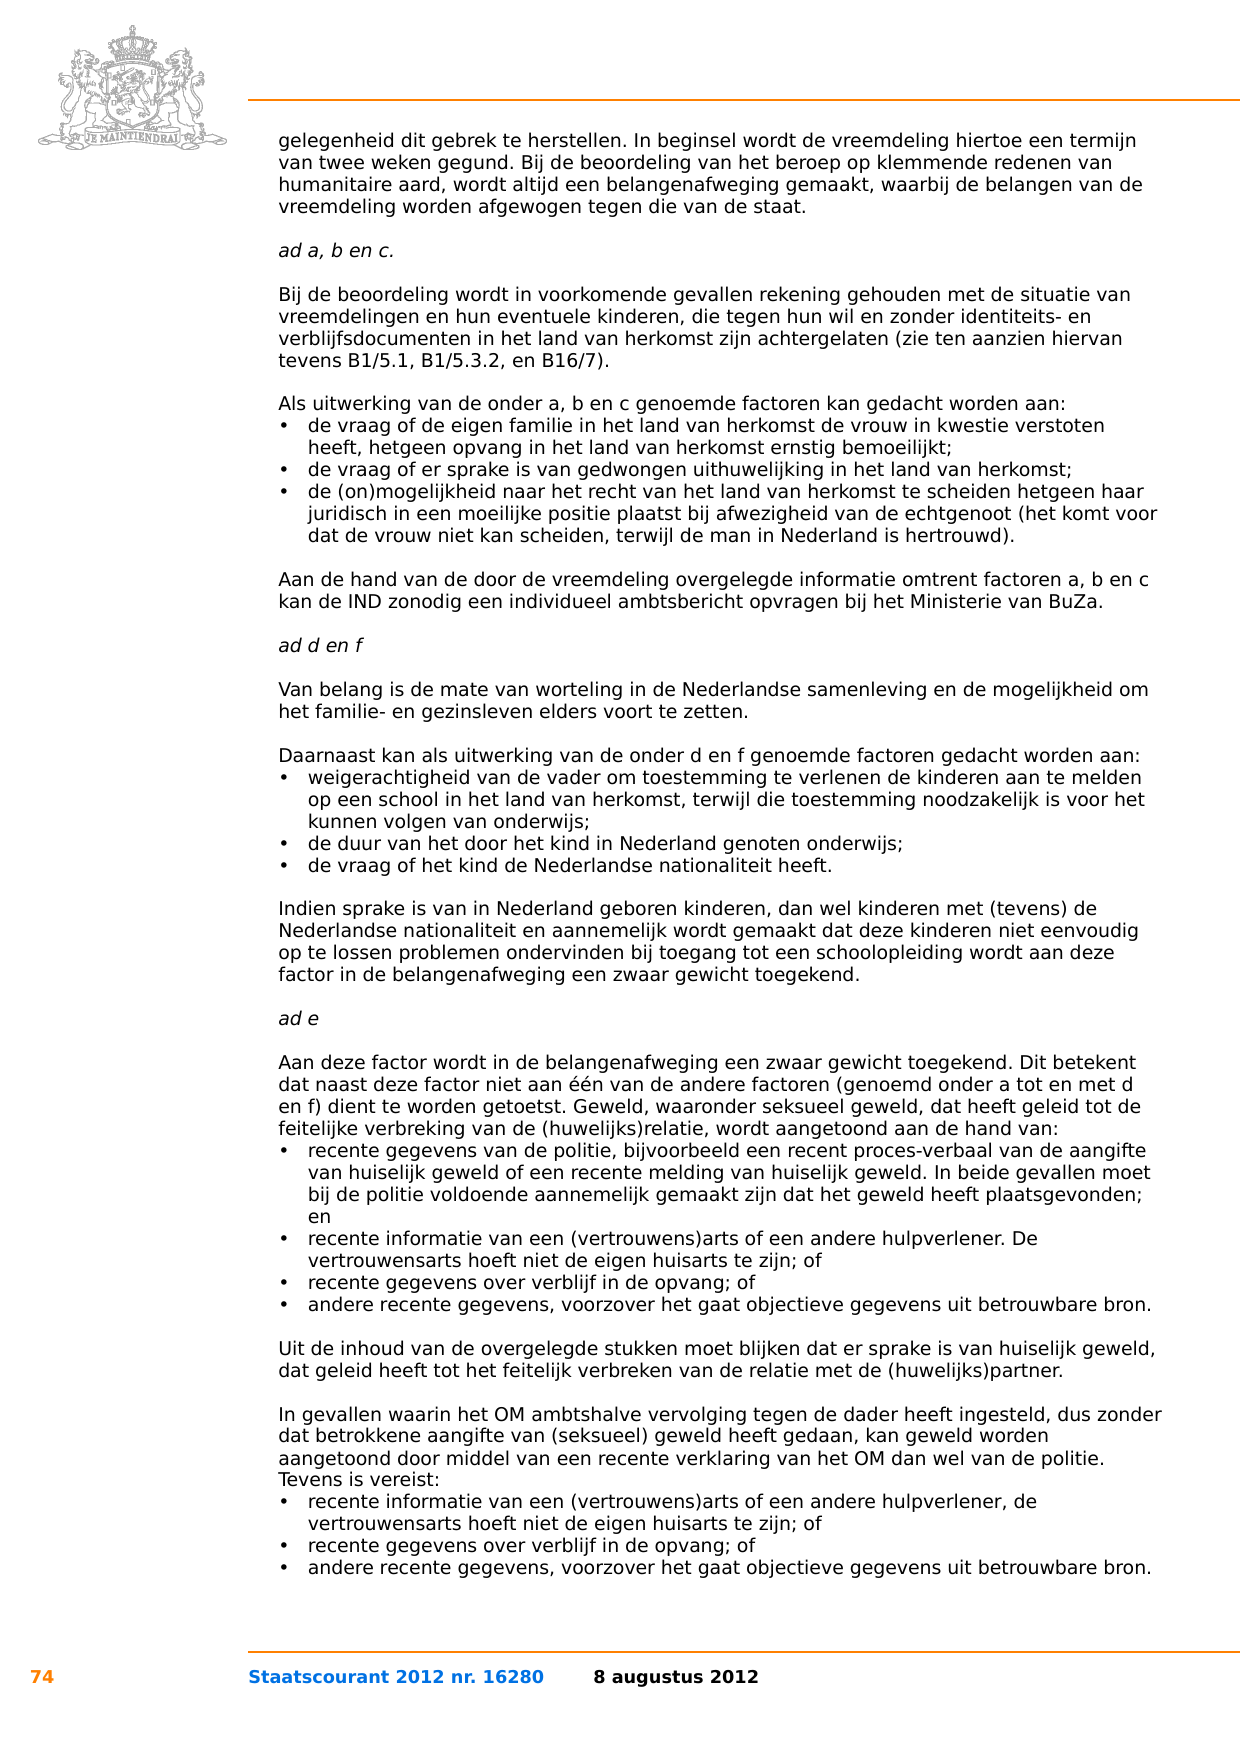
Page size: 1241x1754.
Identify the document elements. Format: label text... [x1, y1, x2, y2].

text Indien sprake is van in Nederland geboren kinderen, dan wel kinderen met (tevens) de Nederlandse nationaliteit en aannemelijk wordt gemaakt dat deze kinderen niet eenvoudig op te lossen problemen ondervinden bij toegang tot een schoolopleiding wordt aan deze factor in de belangenafweging een zwaar gewicht toegekend. [278, 898, 1163, 986]
text Daarnaast kan als uitwerking van de onder d en f genoemde factoren gedacht worden aan: [278, 744, 1163, 767]
text • recente informatie van een (vertrouwens)arts of een andere hulpverlener, de vertrouwensarts hoeft niet de eigen huisarts te zijn; of [278, 1491, 1163, 1535]
text • de vraag of het kind de Nederlandse nationaliteit heeft. [278, 854, 1163, 876]
text Bij de beoordeling wordt in voorkomende gevallen rekening gehouden met de situatie van vreemdelingen en hun eventuele kinderen, die tegen hun wil en zonder identiteits- en verblijfsdocumenten in het land van herkomst zijn achtergelaten (zie ten aanzien hiervan tevens B1/5.1, B1/5.3.2, en B16/7). [278, 283, 1163, 371]
text • andere recente gegevens, voorzover het gaat objectieve gegevens uit betrouwbare bron. [278, 1294, 1163, 1316]
text Uit de inhoud van de overgelegde stukken moet blijken dat er sprake is van huiselijk geweld, dat geleid heeft tot het feitelijk verbreken van de relatie met de (huwelijks)partner. [278, 1338, 1163, 1382]
text • de vraag of er sprake is van gedwongen uithuwelijking in het land van herkomst; [278, 459, 1163, 481]
text • recente gegevens van de politie, bijvoorbeeld een recent proces-verbaal van de aangifte van huiselijk geweld of een recente melding van huiselijk geweld. In beide gevallen moet bij de politie voldoende aannemelijk gemaakt zijn dat het geweld heeft plaatsgevonden; en [278, 1140, 1163, 1228]
text In gevallen waarin het OM ambtshalve vervolging tegen de dader heeft ingesteld, dus zonder dat betrokkene aangifte van (seksueel) geweld heeft gedaan, kan geweld worden aangetoond door middel van een recente verklaring van het OM dan wel van de politie. Tevens is vereist: [278, 1403, 1163, 1491]
text • de duur van het door het kind in Nederland genoten onderwijs; [278, 832, 1163, 854]
text • de (on)mogelijkheid naar het recht van het land van herkomst te scheiden hetgeen haar juridisch in een moeilijke positie plaatst bij afwezigheid van de echtgenoot (het komt voor dat de vrouw niet kan scheiden, terwijl de man in Nederland is hertrouwd). [278, 481, 1163, 547]
text • weigerachtigheid van de vader om toestemming te verlenen de kinderen aan te melden op een school in het land van herkomst, terwijl die toestemming noodzakelijk is voor het kunnen volgen van onderwijs; [278, 767, 1163, 832]
text • de vraag of de eigen familie in het land van herkomst de vrouw in kwestie verstoten heeft, hetgeen opvang in het land van herkomst ernstig bemoeilijkt; [278, 415, 1163, 459]
text Aan de hand van de door de vreemdeling overgelegde informatie omtrent factoren a, b en c kan de IND zonodig een individueel ambtsbericht opvragen bij het Ministerie van BuZa. [278, 569, 1163, 613]
text • recente gegevens over verblijf in de opvang; of [278, 1272, 1163, 1294]
text Aan deze factor wordt in de belangenafweging een zwaar gewicht toegekend. Dit betekent dat naast deze factor niet aan één van de andere factoren (genoemd onder a tot en met d en f) dient te worden getoetst. Geweld, waaronder seksueel geweld, dat heeft geleid tot de feitelijke verbreking van de (huwelijks)relatie, wordt aangetoond aan de hand van: [278, 1052, 1163, 1140]
text Van belang is de mate van worteling in de Nederlandse samenleving en de mogelijkheid om het familie- en gezinsleven elders voort te zetten. [278, 679, 1163, 723]
subtitle ad d en f [278, 635, 1163, 657]
subtitle ad e [278, 1008, 1163, 1030]
picture [38, 25, 227, 150]
text • recente informatie van een (vertrouwens)arts of een andere hulpverlener. De vertrouwensarts hoeft niet de eigen huisarts te zijn; of [278, 1228, 1163, 1272]
text • recente gegevens over verblijf in de opvang; of [278, 1535, 1163, 1557]
text • andere recente gegevens, voorzover het gaat objectieve gegevens uit betrouwbare bron. [278, 1557, 1163, 1579]
text Als uitwerking van de onder a, b en c genoemde factoren kan gedacht worden aan: [278, 393, 1163, 415]
subtitle ad a, b en c. [278, 240, 1163, 262]
text gelegenheid dit gebrek te herstellen. In beginsel wordt de vreemdeling hiertoe een termijn van twee weken gegund. Bij de beoordeling van het beroep op klemmende redenen van humanitaire aard, wordt altijd een belangenafweging gemaakt, waarbij de belangen van de vreemdeling worden afgewogen tegen die van de staat. [278, 130, 1163, 218]
